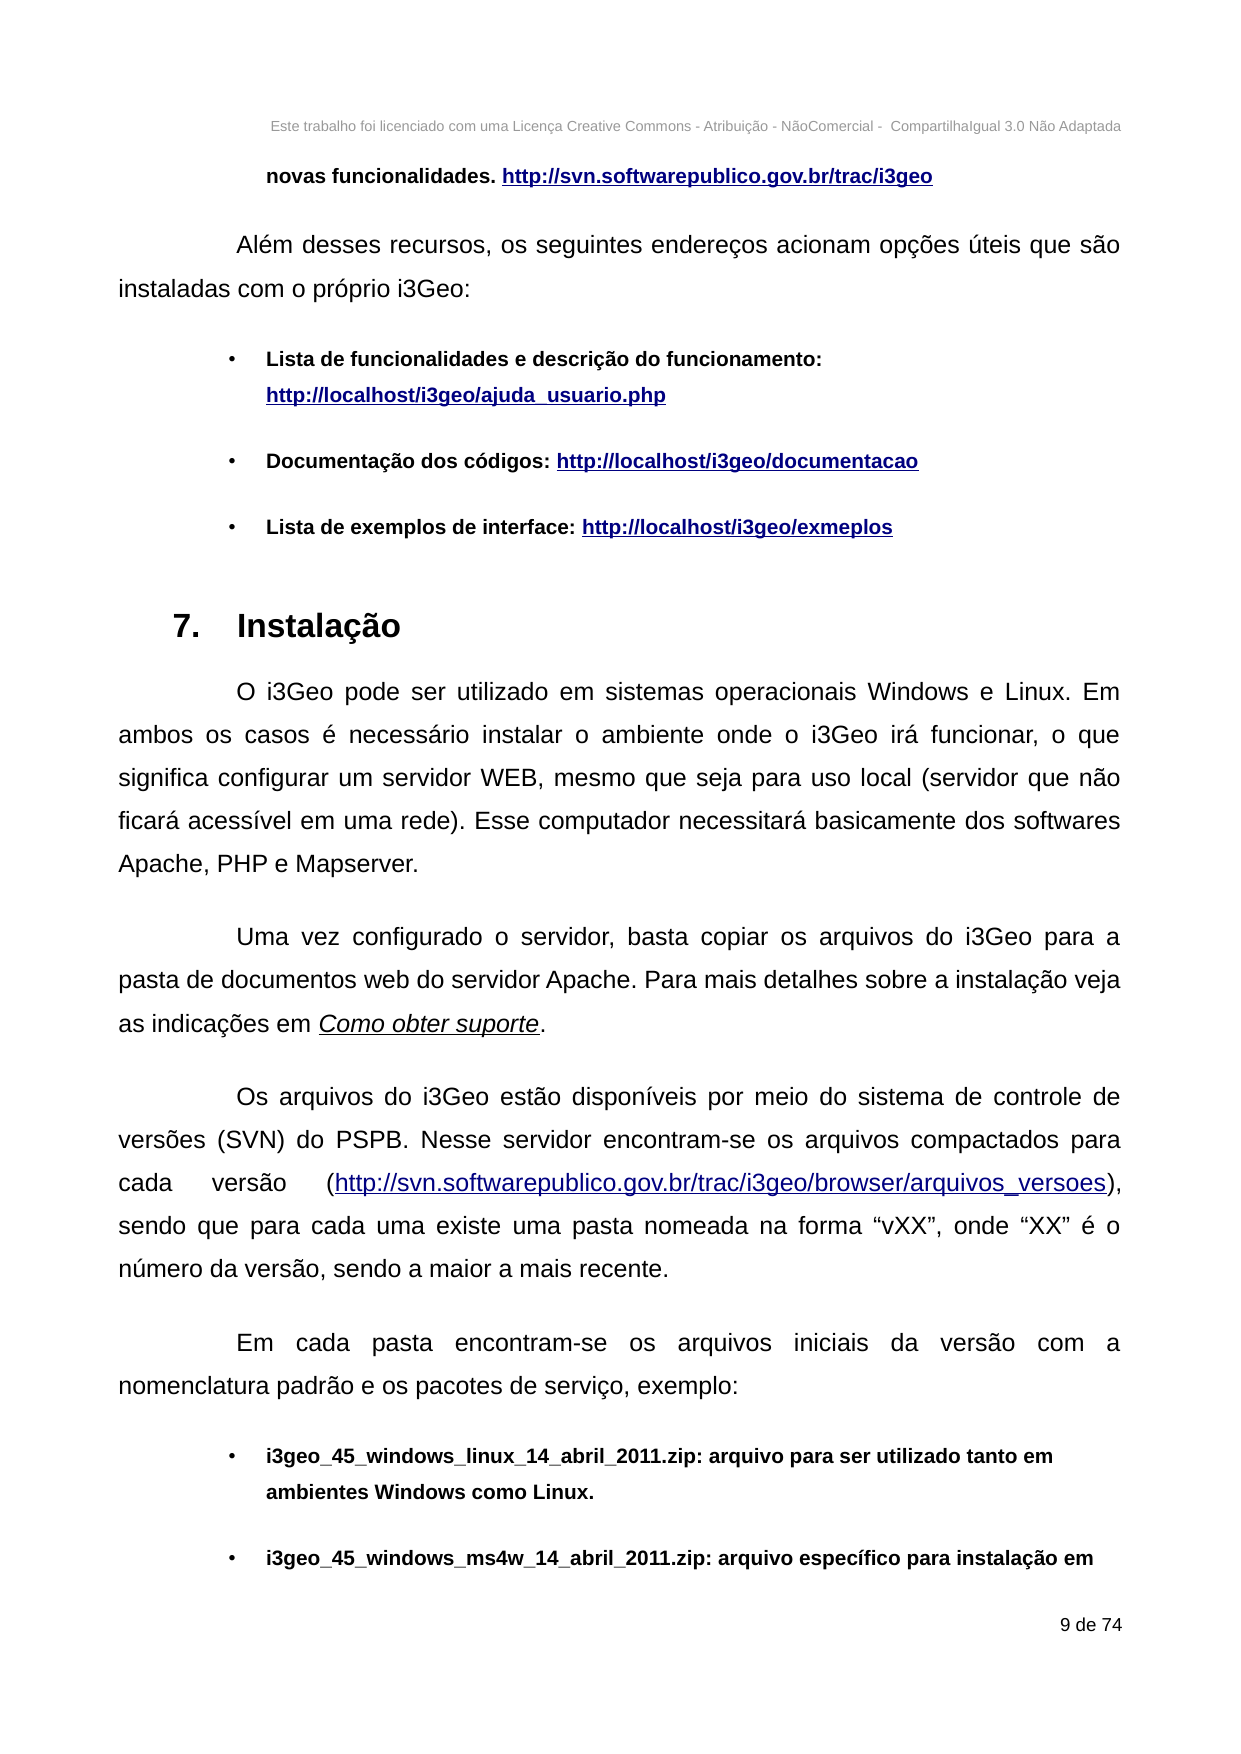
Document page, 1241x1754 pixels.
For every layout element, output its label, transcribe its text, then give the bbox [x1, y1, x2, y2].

list novas funcionalidades. http://svn.softwarepublico.gov.br/trac/i3geo [228, 164, 1122, 188]
list i3geo_45_windows_ms4w_14_abril_2011.zip: arquivo específico para instalação em [228, 1546, 1122, 1570]
list Lista de exemplos de interface: http://localhost/i3geo/exmeplos [228, 515, 1122, 539]
list Documentação dos códigos: http://localhost/i3geo/documentacao [228, 449, 1122, 473]
text Os arquivos do i3Geo estão disponíveis por meio do sistema de controle de versões (SVN) do PSPB. Nesse servidor encontram-se os arquivos compactados para cada versão (http://svn.softwarepublico.gov.br/trac/i3geo/browser/arquivos_versoes), sendo que para cada uma existe uma pasta nomeada na forma “vXX”, onde “XX” é o número da versão, sendo a maior a mais recente. [118, 1082, 1122, 1283]
text O i3Geo pode ser utilizado em sistemas operacionais Windows e Linux. Em ambos os casos é necessário instalar o ambiente onde o i3Geo irá funcionar, o que significa configurar um servidor WEB, mesmo que seja para uso local (servidor que não ficará acessível em uma rede). Esse computador necessitará basicamente dos softwares Apache, PHP e Mapserver. [118, 677, 1122, 878]
text Em cada pasta encontram-se os arquivos iniciais da versão com a nomenclatura padrão e os pacotes de serviço, exemplo: [118, 1327, 1122, 1399]
text Uma vez configurado o servidor, basta copiar os arquivos do i3Geo para a pasta de documentos web do servidor Apache. Para mais detalhes sobre a instalação veja as indicações em Como obter suporte. [118, 922, 1122, 1037]
list i3geo_45_windows_linux_14_abril_2011.zip: arquivo para ser utilizado tanto em ambientes Windows como Linux. [228, 1444, 1122, 1504]
text Além desses recursos, os seguintes endereços acionam opções úteis que são instaladas com o próprio i3Geo: [118, 230, 1122, 302]
list Lista de funcionalidades e descrição do funcionamento: http://localhost/i3geo/ajuda_usuario.php [228, 347, 1122, 407]
subtitle Instalação [163, 606, 1077, 645]
